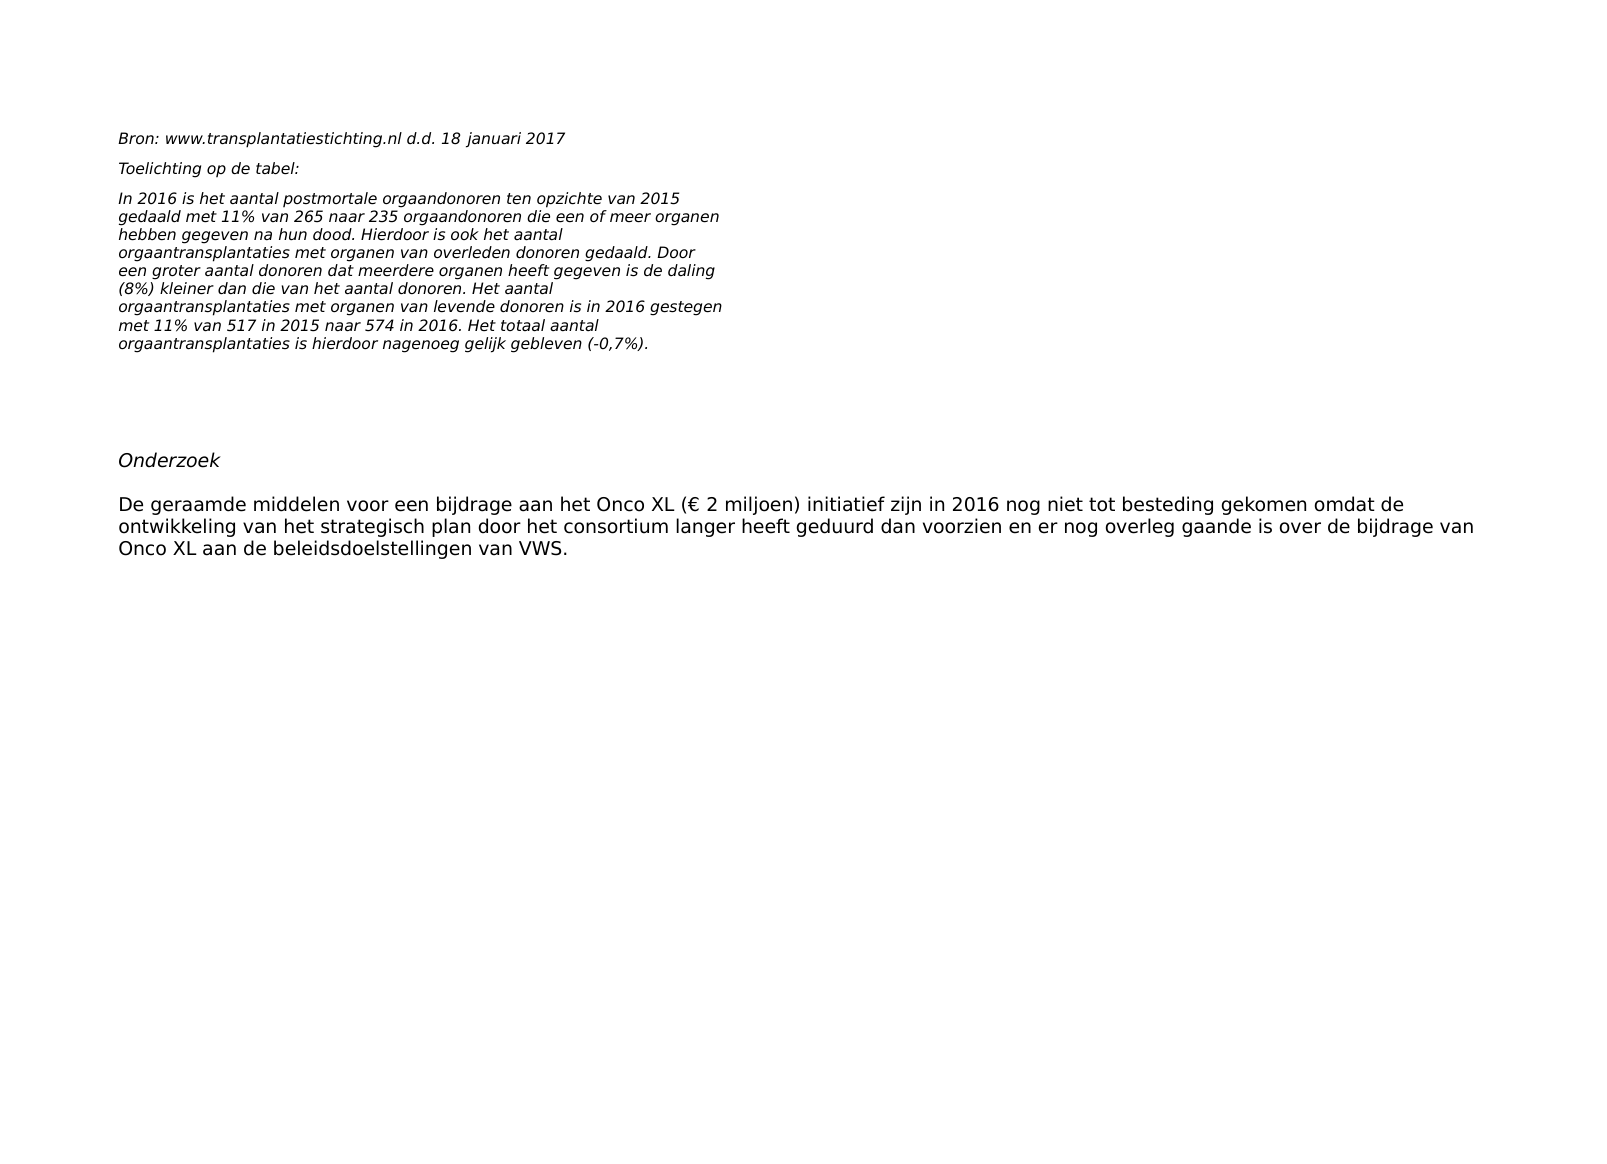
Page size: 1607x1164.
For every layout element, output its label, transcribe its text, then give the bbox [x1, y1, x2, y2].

text Bron: www.transplantatiestichting.nl d.d. 18 januari 2017 [118, 130, 726, 148]
text In 2016 is het aantal postmortale orgaandonoren ten opzichte van 2015 gedaald met 11% van 265 naar 235 orgaandonoren die een of meer organen hebben gegeven na hun dood. Hierdoor is ook het aantal orgaantransplantaties met organen van overleden donoren gedaald. Door een groter aantal donoren dat meerdere organen heeft gegeven is de daling (8%) kleiner dan die van het aantal donoren. Het aantal orgaantransplantaties met organen van levende donoren is in 2016 gestegen met 11% van 517 in 2015 naar 574 in 2016. Het totaal aantal orgaantransplantaties is hierdoor nagenoeg gelijk gebleven (-0,7%). [118, 190, 726, 353]
text Toelichting op de tabel: [118, 160, 726, 178]
text De geraamde middelen voor een bijdrage aan het Onco XL (€ 2 miljoen) initiatief zijn in 2016 nog niet tot besteding gekomen omdat de ontwikkeling van het strategisch plan door het consortium langer heeft geduurd dan voorzien en er nog overleg gaande is over de bijdrage van Onco XL aan de beleidsdoelstellingen van VWS. [118, 494, 1488, 560]
subtitle Onderzoek [118, 450, 1488, 472]
